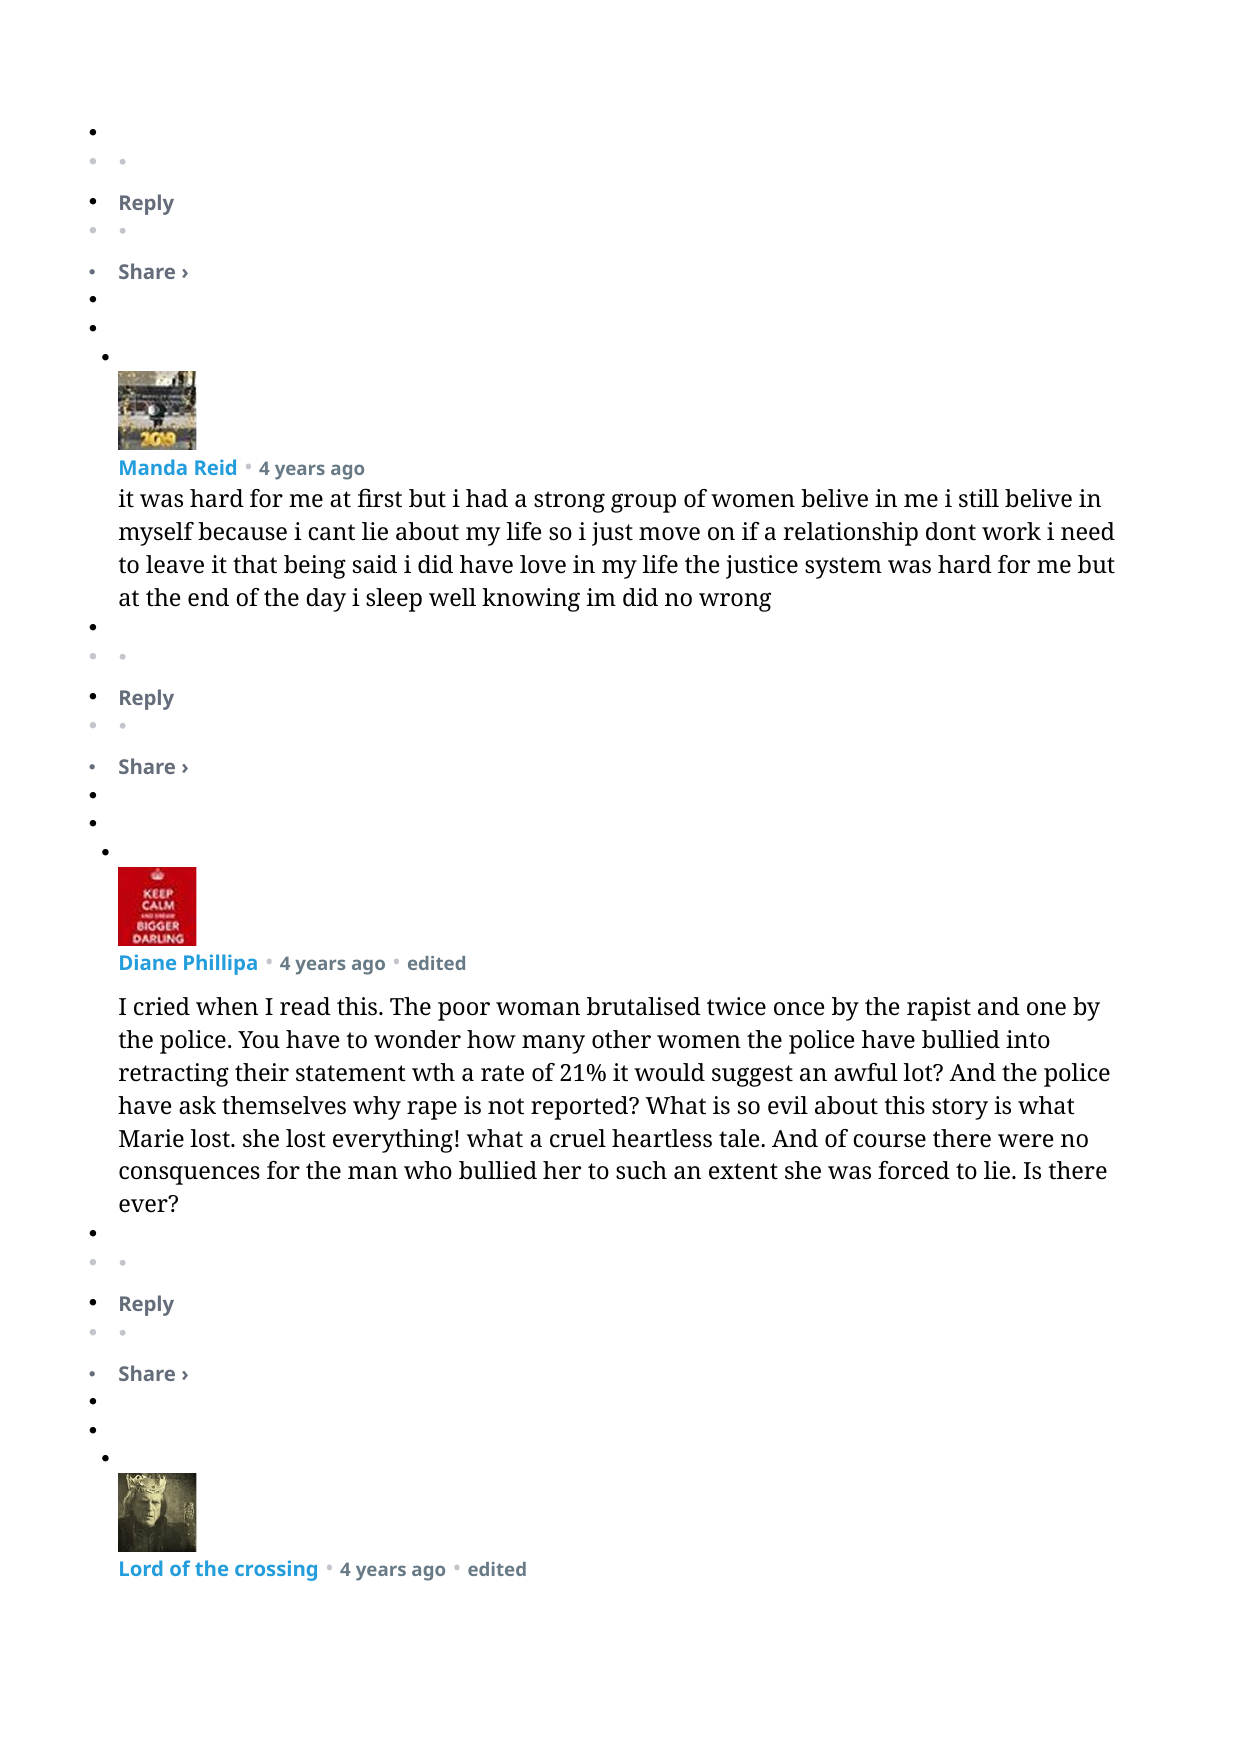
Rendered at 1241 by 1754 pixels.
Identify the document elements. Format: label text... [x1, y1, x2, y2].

list • [118, 216, 1111, 245]
list • [118, 642, 1111, 671]
list Share › [118, 1359, 1122, 1387]
list I cried when I read this. The poor woman brutalised twice once by the rapist and one by the police. You have to wonder how many other women the police have bullied into retracting their statement wth a rate of 21% it would suggest an awful lot? And the police have ask themselves why rape is not reported? What is so evil about this story is what Marie lost. she lost everything! what a cruel heartless tale. And of course there were no consquences for the man who bullied her to such an extent she was forced to lie. Is there ever? [118, 990, 1122, 1219]
list Reply [118, 684, 1111, 711]
list Lord of the crossing • 4 years ago • edited [118, 1551, 1122, 1583]
list Reply [118, 1290, 1111, 1318]
list • [118, 1318, 1111, 1346]
list it was hard for me at first but i had a strong group of women belive in me i still belive in myself because i cant lie about my life so i just move on if a relationship dont work i need to leave it that being said i did have love in my life the justice system was hard for me but at the end of the day i sleep well knowing im did no wrong [118, 482, 1122, 613]
picture [118, 1473, 197, 1552]
list • [118, 711, 1111, 740]
picture [118, 867, 197, 946]
list • [118, 147, 1111, 176]
list • [118, 1248, 1111, 1277]
picture [118, 371, 197, 450]
list Share › [118, 753, 1122, 781]
list Diane Phillipa • 4 years ago • edited [118, 945, 1122, 977]
list Reply [118, 188, 1111, 216]
list Manda Reid • 4 years ago [118, 450, 1122, 482]
list Share › [118, 258, 1122, 286]
